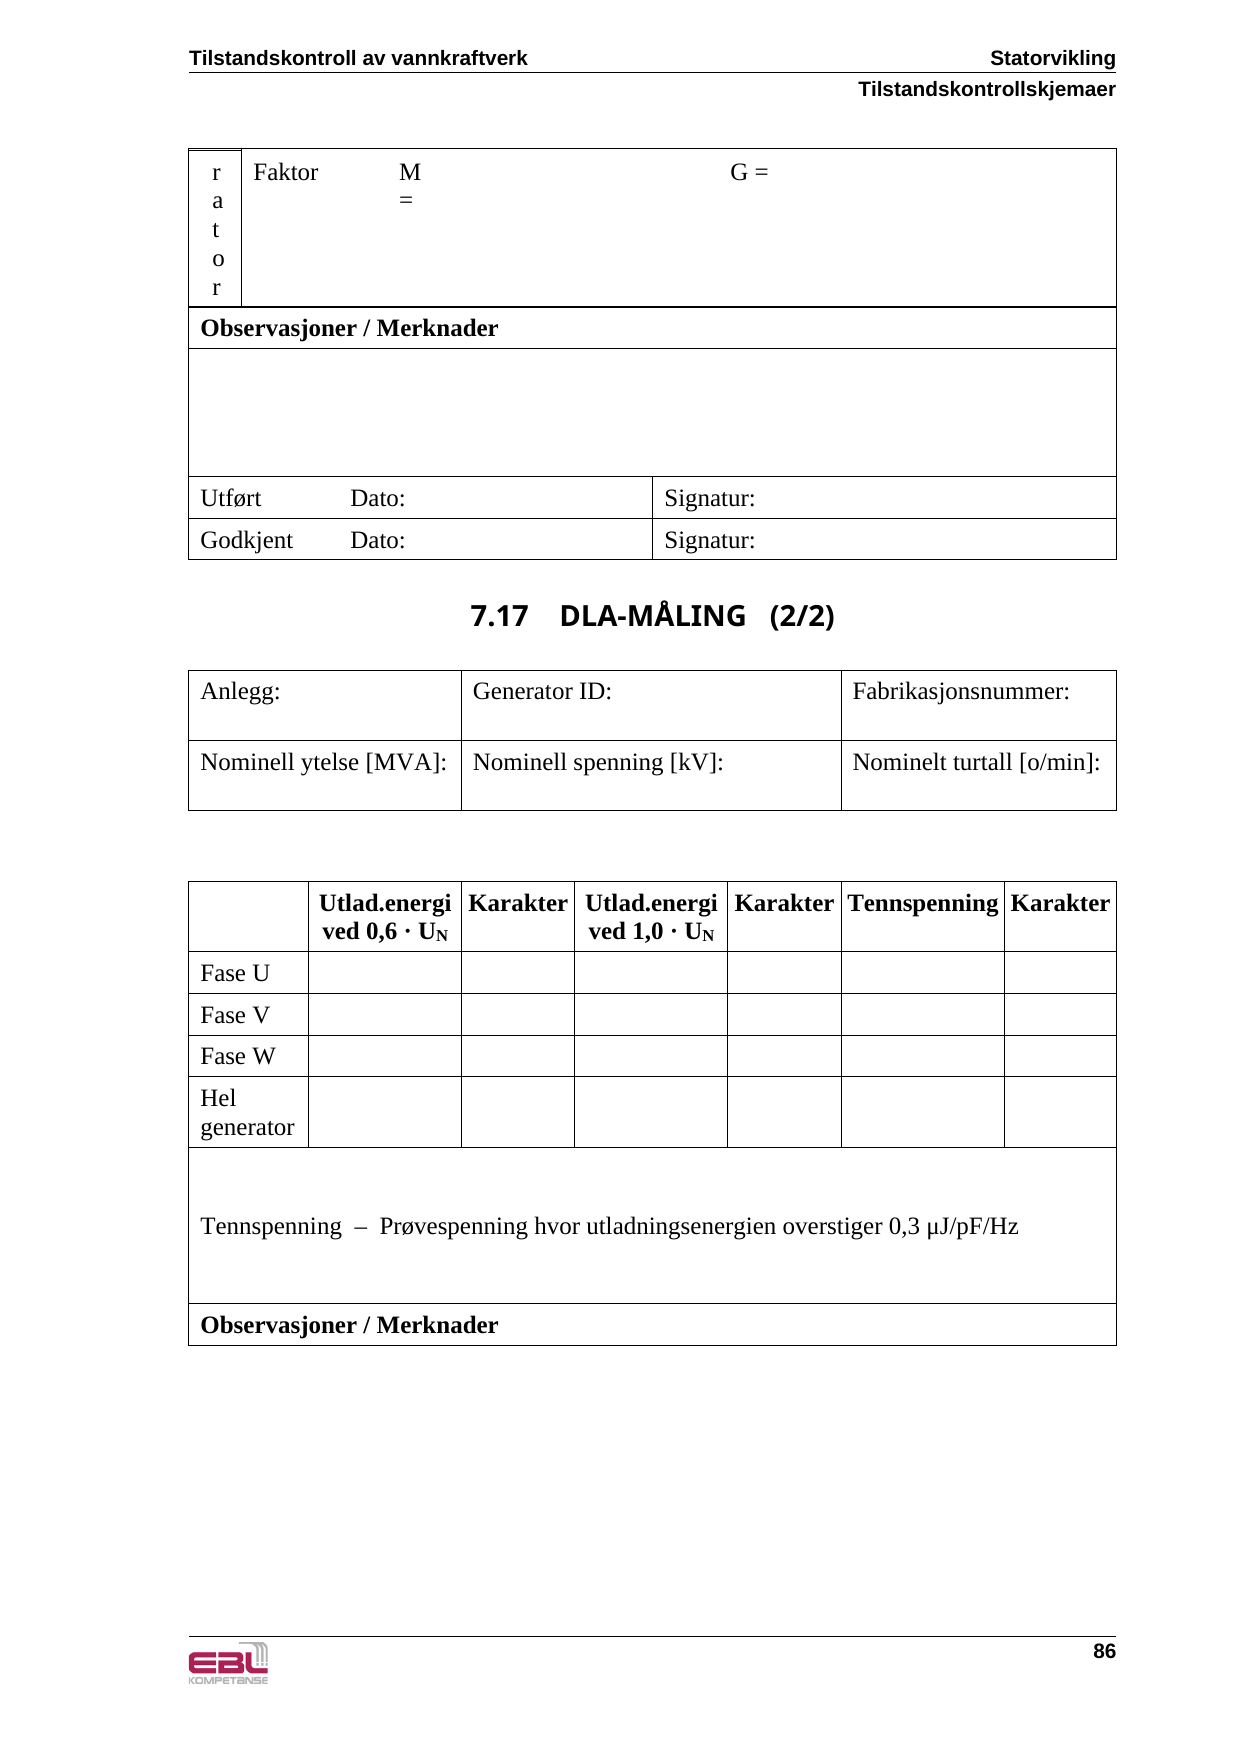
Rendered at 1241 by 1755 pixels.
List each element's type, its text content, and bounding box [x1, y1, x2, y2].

table_cell Nominelt turtall [o/min]: [842, 741, 1116, 810]
table_cell Fase W [189, 1036, 308, 1076]
table_cell [842, 1036, 1004, 1076]
table_cell Faktor [242, 149, 388, 306]
table_cell [728, 994, 841, 1034]
table_cell Signatur: [653, 477, 1116, 518]
table_cell Tennspenning [842, 882, 1004, 951]
table_cell [309, 994, 461, 1034]
table_cell Fase U [189, 952, 308, 993]
table_cell [189, 882, 308, 951]
table_cell Utført Dato: [189, 477, 652, 518]
table_cell [728, 1077, 841, 1147]
table_cell Generator ID: [462, 671, 841, 740]
table_cell Utlad.energi ved 1,0 · UN [575, 882, 727, 951]
table_cell [842, 952, 1004, 993]
table_cell Karakter [462, 882, 574, 951]
table_cell Godkjent Dato: [189, 519, 652, 559]
table_cell Anlegg: [189, 671, 461, 740]
table_cell Observasjoner / Merknader [189, 308, 1116, 348]
table_cell Karakter [728, 882, 841, 951]
table_cell [852, 149, 917, 306]
table_cell [917, 149, 981, 306]
table_cell [462, 994, 574, 1034]
table_cell Nominell spenning [kV]: [462, 741, 841, 810]
table_cell [575, 994, 727, 1034]
table_cell [1005, 994, 1116, 1034]
table_cell [589, 149, 655, 306]
table_cell [575, 1077, 727, 1147]
table_cell Karakter [1005, 882, 1116, 951]
table_cell Nominell ytelse [MVA]: [189, 741, 461, 810]
table_cell [189, 811, 1116, 881]
table_cell [575, 952, 727, 993]
table_cell Fabrikasjonsnummer: [842, 671, 1116, 740]
table_cell G = [719, 149, 787, 306]
table_cell rator [189, 151, 241, 306]
table_cell [787, 149, 852, 306]
table_cell [842, 994, 1004, 1034]
table_cell [462, 1077, 574, 1147]
table_cell Fase V [189, 994, 308, 1034]
table_cell [1005, 1077, 1116, 1147]
table_cell [462, 1036, 574, 1076]
table_cell [728, 1036, 841, 1076]
table_cell Hel generator [189, 1077, 308, 1147]
table_cell Tennspenning – Prøvespenning hvor utladningsenergien overstiger 0,3 μJ/pF/Hz [189, 1148, 1116, 1303]
table_cell [728, 952, 841, 993]
table_cell [655, 149, 719, 306]
table_cell M = [388, 149, 452, 306]
table_cell [575, 1036, 727, 1076]
table_cell [462, 952, 574, 993]
table_cell [522, 149, 589, 306]
table_cell Signatur: [653, 519, 1116, 559]
table_cell [1005, 1036, 1116, 1076]
table_cell Utlad.energi ved 0,6 · UN [309, 882, 461, 951]
table_cell [309, 1036, 461, 1076]
table_header DLA-MÅLING (2/2) [189, 589, 1116, 669]
table_cell [309, 952, 461, 993]
table_cell [842, 1077, 1004, 1147]
table_cell [309, 1077, 461, 1147]
table_cell [981, 149, 1049, 306]
table_cell [452, 149, 522, 306]
table_cell [1049, 149, 1116, 306]
table_cell Observasjoner / Merknader [189, 1304, 1116, 1345]
table_cell [1005, 952, 1116, 993]
table_cell [189, 349, 1116, 476]
